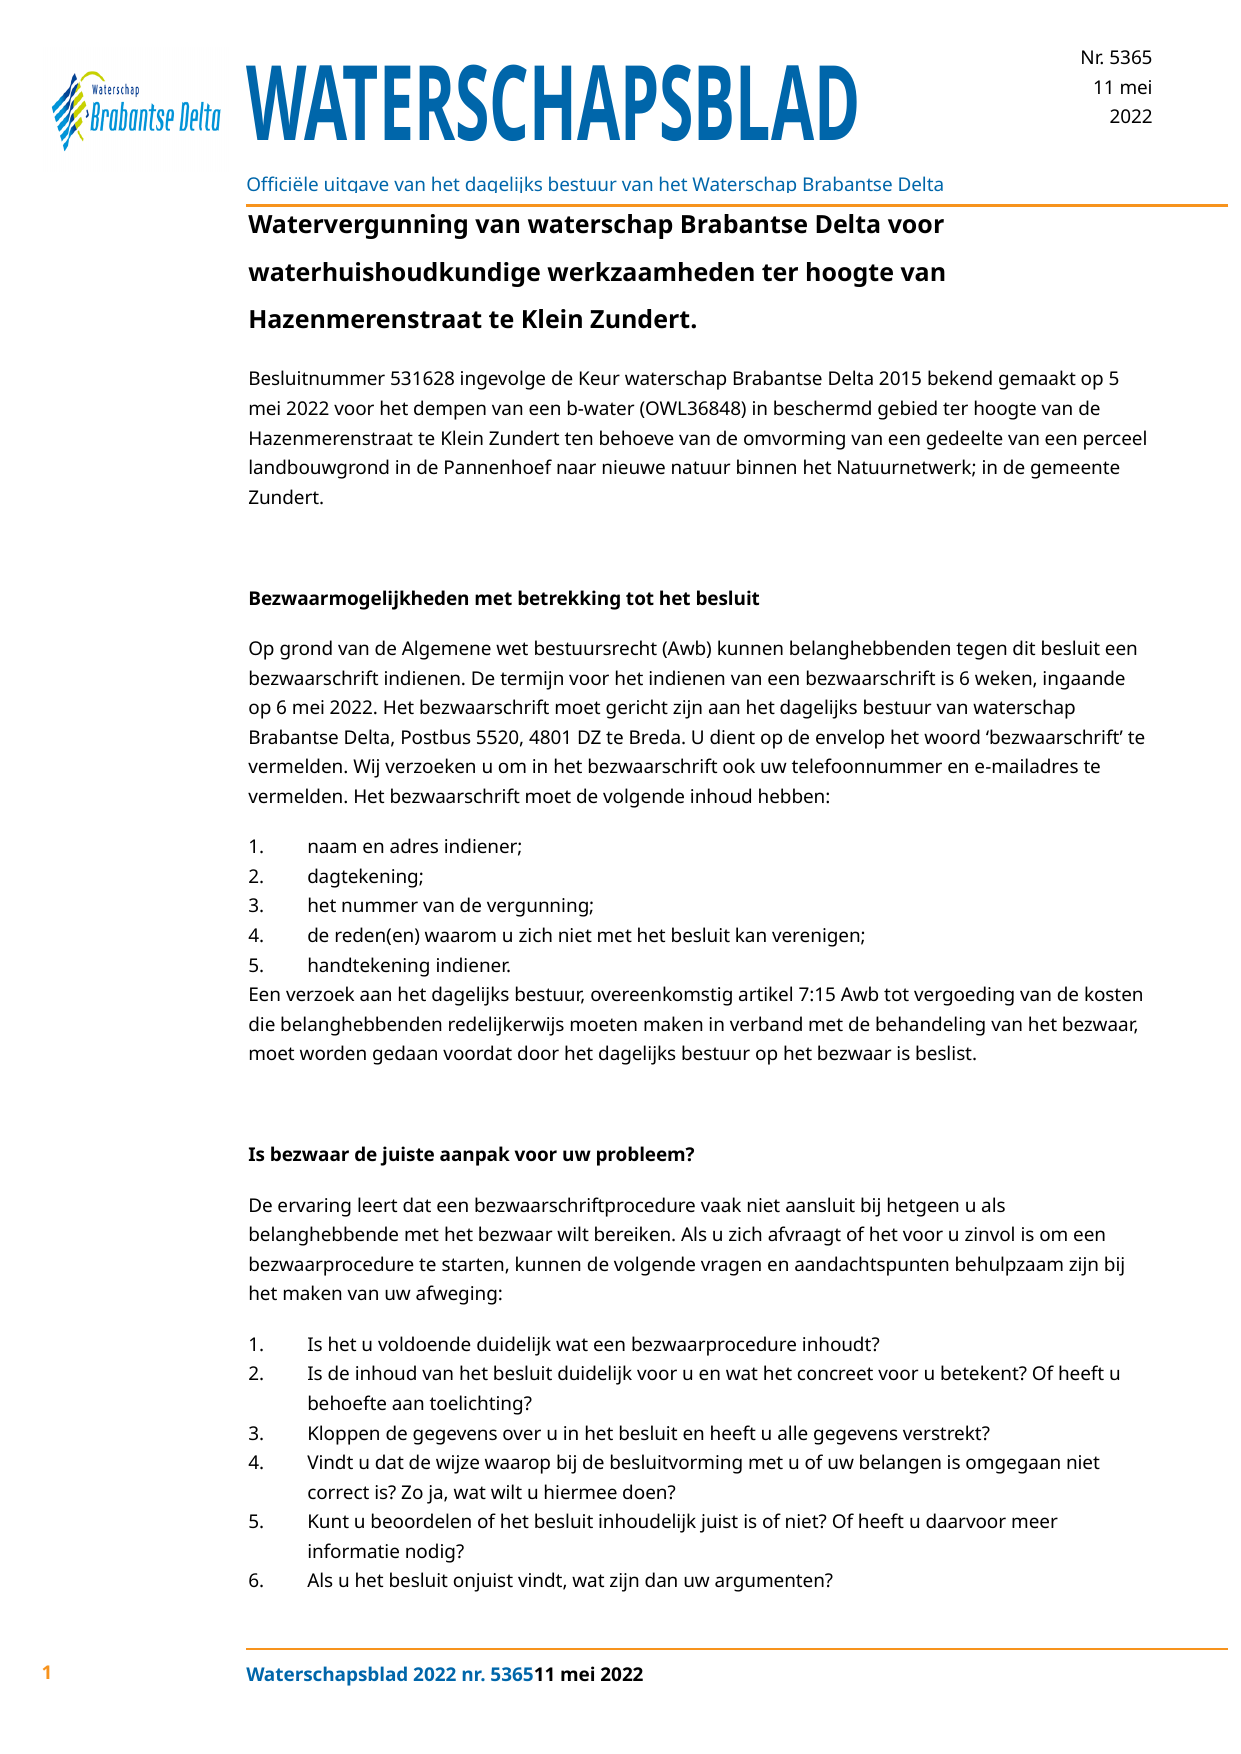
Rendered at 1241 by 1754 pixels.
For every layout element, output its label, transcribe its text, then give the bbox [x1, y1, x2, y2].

list Is de inhoud van het besluit duidelijk voor u en wat het concreet voor u betekent? Of heeft u behoefte aan toelichting? [248, 1361, 1152, 1416]
text Een verzoek aan het dagelijks bestuur, overeenkomstig artikel 7:15 Awb tot vergoeding van de kosten die belanghebbenden redelijkerwijs moeten maken in verband met de behandeling van het bezwaar, moet worden gedaan voordat door het dagelijks bestuur op het bezwaar is beslist. [248, 981, 1152, 1066]
picture [41, 47, 231, 172]
list handtekening indiener. [248, 952, 1152, 977]
list Als u het besluit onjuist vindt, wat zijn dan uw argumenten? [248, 1568, 1152, 1593]
list Kunt u beoordelen of het besluit inhoudelijk juist is of niet? Of heeft u daarvoor meer informatie nodig? [248, 1508, 1152, 1564]
text Bezwaarmogelijkheden met betrekking tot het besluit [248, 585, 1152, 610]
text De ervaring leert dat een bezwaarschriftprocedure vaak niet aansluit bij hetgeen u als belanghebbende met het bezwaar wilt bereiken. Als u zich afvraagt of het voor u zinvol is om een bezwaarprocedure te starten, kunnen de volgende vragen en aandachtspunten behulpzaam zijn bij het maken van uw afweging: [248, 1192, 1152, 1306]
list naam en adres indiener; [248, 833, 1152, 859]
text Watervergunning van waterschap Brabantse Delta voor waterhuishoudkundige werkzaamheden ter hoogte van Hazenmerenstraat te Klein Zundert. [248, 207, 1152, 336]
list Is het u voldoende duidelijk wat een bezwaarprocedure inhoudt? [248, 1331, 1152, 1357]
list de reden(en) waarom u zich niet met het besluit kan verenigen; [248, 922, 1152, 948]
list dagtekening; [248, 863, 1152, 889]
list Kloppen de gegevens over u in het besluit en heeft u alle gegevens verstrekt? [248, 1420, 1152, 1445]
text Is bezwaar de juiste aanpak voor uw probleem? [248, 1141, 1152, 1167]
list Vindt u dat de wijze waarop bij de besluitvorming met u of uw belangen is omgegaan niet correct is? Zo ja, wat wilt u hiermee doen? [248, 1449, 1152, 1504]
list het nummer van de vergunning; [248, 893, 1152, 918]
text Op grond van de Algemene wet bestuursrecht (Awb) kunnen belanghebbenden tegen dit besluit een bezwaarschrift indienen. De termijn voor het indienen van een bezwaarschrift is 6 weken, ingaande op 6 mei 2022. Het bezwaarschrift moet gericht zijn aan het dagelijks bestuur van waterschap Brabantse Delta, Postbus 5520, 4801 DZ te Breda. U dient op de envelop het woord ‘bezwaarschrift’ te vermelden. Wij verzoeken u om in het bezwaarschrift ook uw telefoonnummer en e‑mailadres te vermelden. Het bezwaarschrift moet de volgende inhoud hebben: [248, 635, 1152, 809]
text Besluitnummer 531628 ingevolge de Keur waterschap Brabantse Delta 2015 bekend gemaakt op 5 mei 2022 voor het dempen van een b-water (OWL36848) in beschermd gebied ter hoogte van de Hazenmerenstraat te Klein Zundert ten behoeve van de omvorming van een gedeelte van een perceel landbouwgrond in de Pannenhoef naar nieuwe natuur binnen het Natuurnetwerk; in de gemeente Zundert. [248, 366, 1152, 509]
